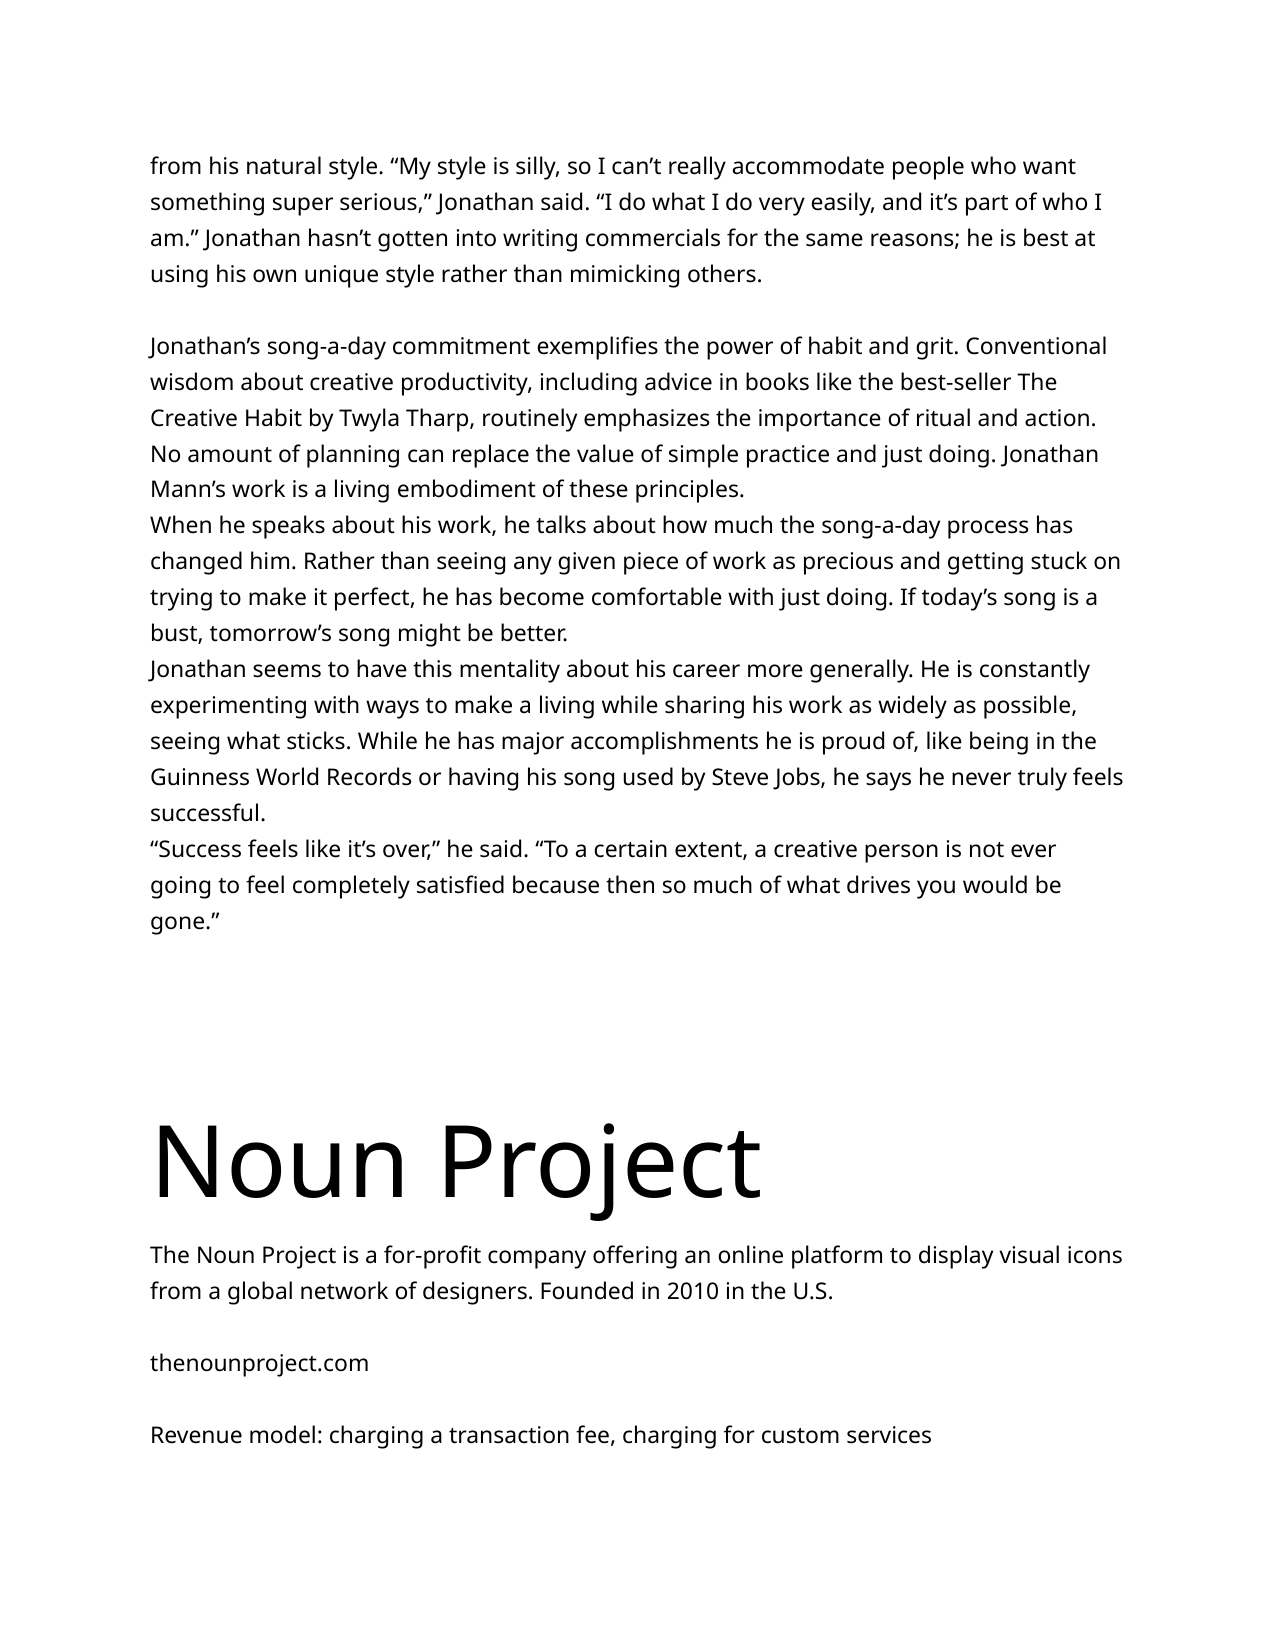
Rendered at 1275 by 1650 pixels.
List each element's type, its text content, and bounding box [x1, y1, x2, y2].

text The Noun Project is a for-profit company offering an online platform to display visual icons from a global network of designers. Founded in 2010 in the U.S. [150, 1239, 1125, 1306]
text When he speaks about his work, he talks about how much the song-a-day process has changed him. Rather than seeing any given piece of work as precious and getting stuck on trying to make it perfect, he has become comfortable with just doing. If today’s song is a bust, tomorrow’s song might be better. [150, 509, 1125, 648]
text from his natural style. “My style is silly, so I can’t really accommodate people who want something super serious,” Jonathan said. “I do what I do very easily, and it’s part of who I am.” Jonathan hasn’t gotten into writing commercials for the same reasons; he is best at using his own unique style rather than mimicking others. [150, 150, 1125, 289]
text Revenue model: charging a transaction fee, charging for custom services [150, 1418, 1125, 1450]
subtitle Noun Project [150, 1090, 1125, 1226]
text Jonathan’s song-a-day commitment exemplifies the power of habit and grit. Conventional wisdom about creative productivity, including advice in books like the best-seller The Creative Habit by Twyla Tharp, routinely emphasizes the importance of ritual and action. No amount of planning can replace the value of simple practice and just doing. Jonathan Mann’s work is a living embodiment of these principles. [150, 330, 1125, 505]
text Jonathan seems to have this mentality about his career more generally. He is constantly experimenting with ways to make a living while sharing his work as widely as possible, seeing what sticks. While he has major accomplishments he is proud of, like being in the Guinness World Records or having his song used by Steve Jobs, he says he never truly feels successful. [150, 653, 1125, 828]
text “Success feels like it’s over,” he said. “To a certain extent, a creative person is not ever going to feel completely satisfied because then so much of what drives you would be gone.” [150, 833, 1125, 936]
text thenounproject.com [150, 1347, 1125, 1378]
